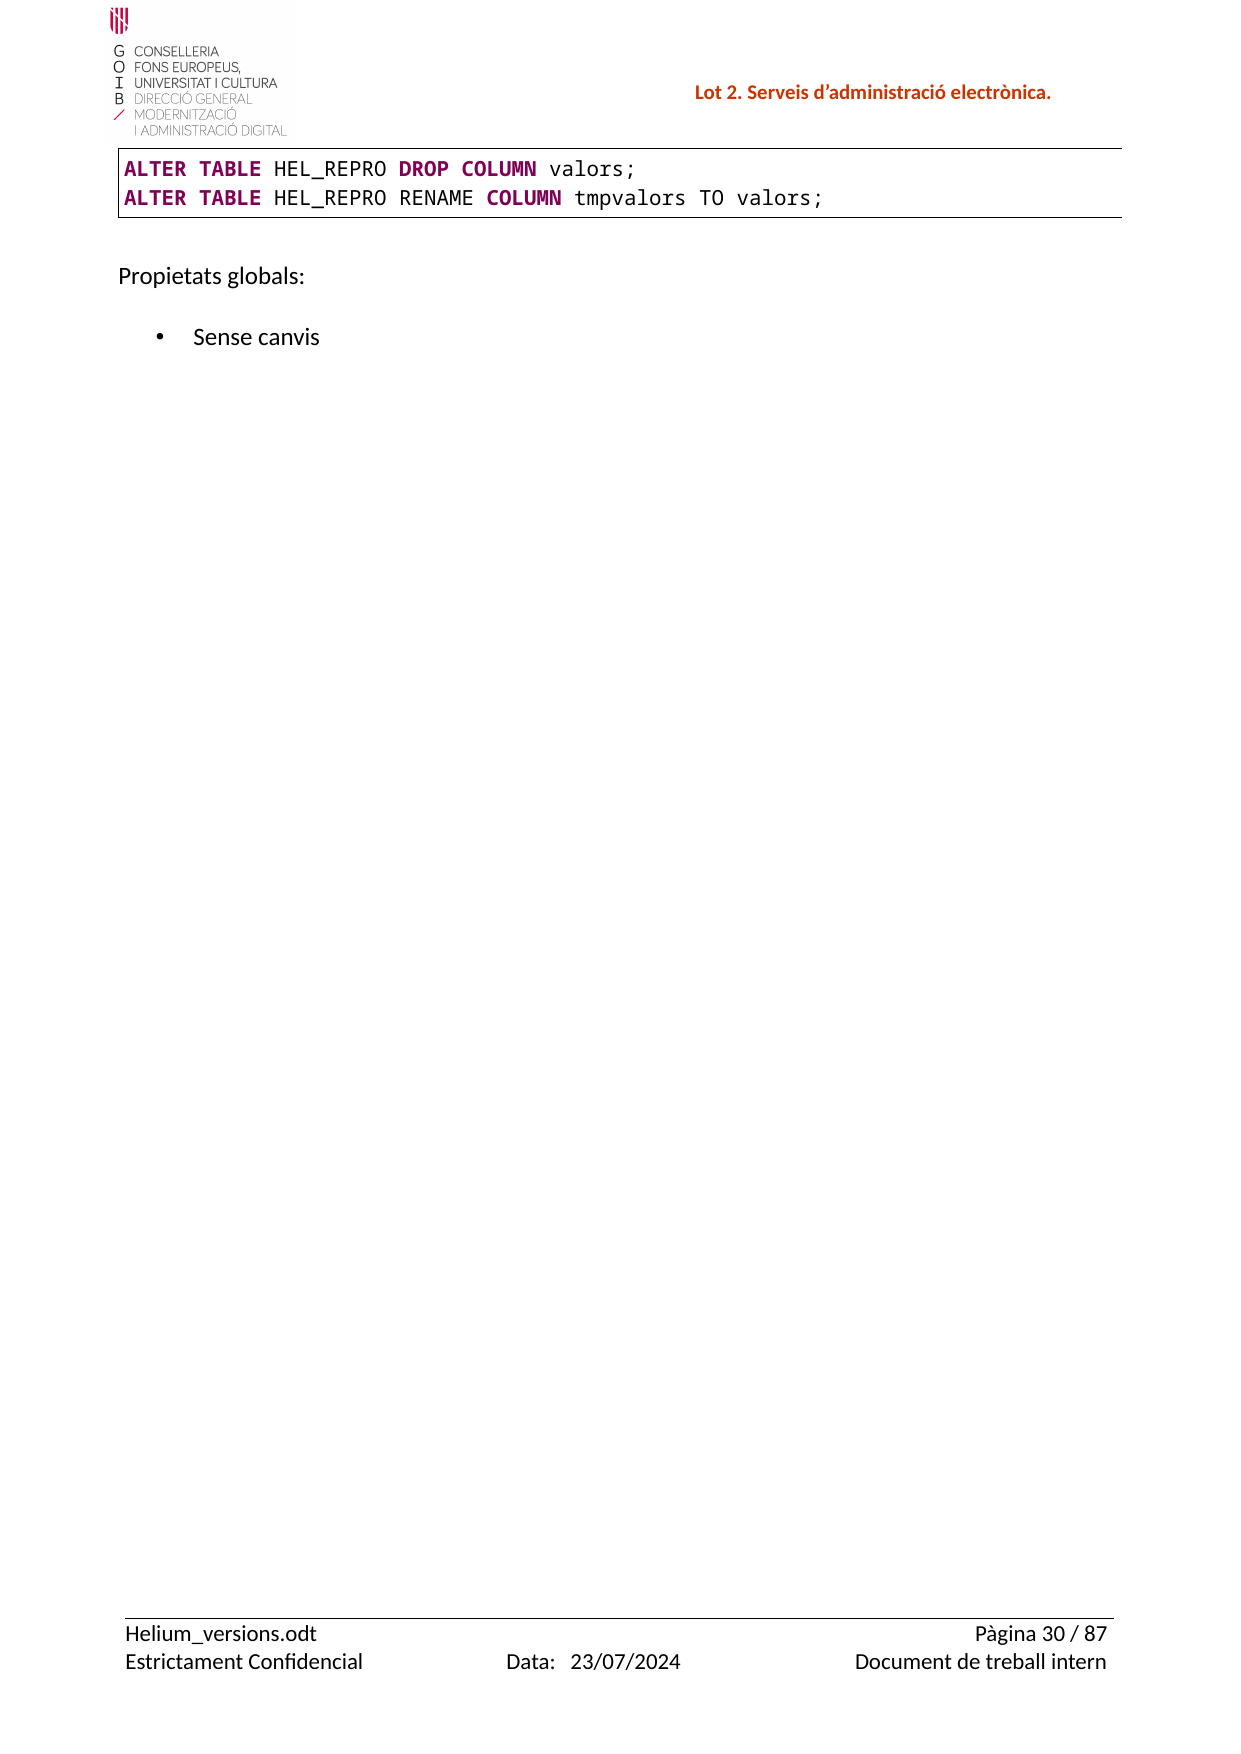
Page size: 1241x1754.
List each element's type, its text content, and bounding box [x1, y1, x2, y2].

table_header ALTER TABLE HEL_REPRO DROP COLUMN valors; ALTER TABLE HEL_REPRO RENAME COLUMN tmpvalors TO valors; [119, 149, 1122, 217]
list Sense canvis [156, 322, 1122, 352]
text Propietats globals: [118, 261, 1122, 291]
picture [100, 0, 297, 144]
